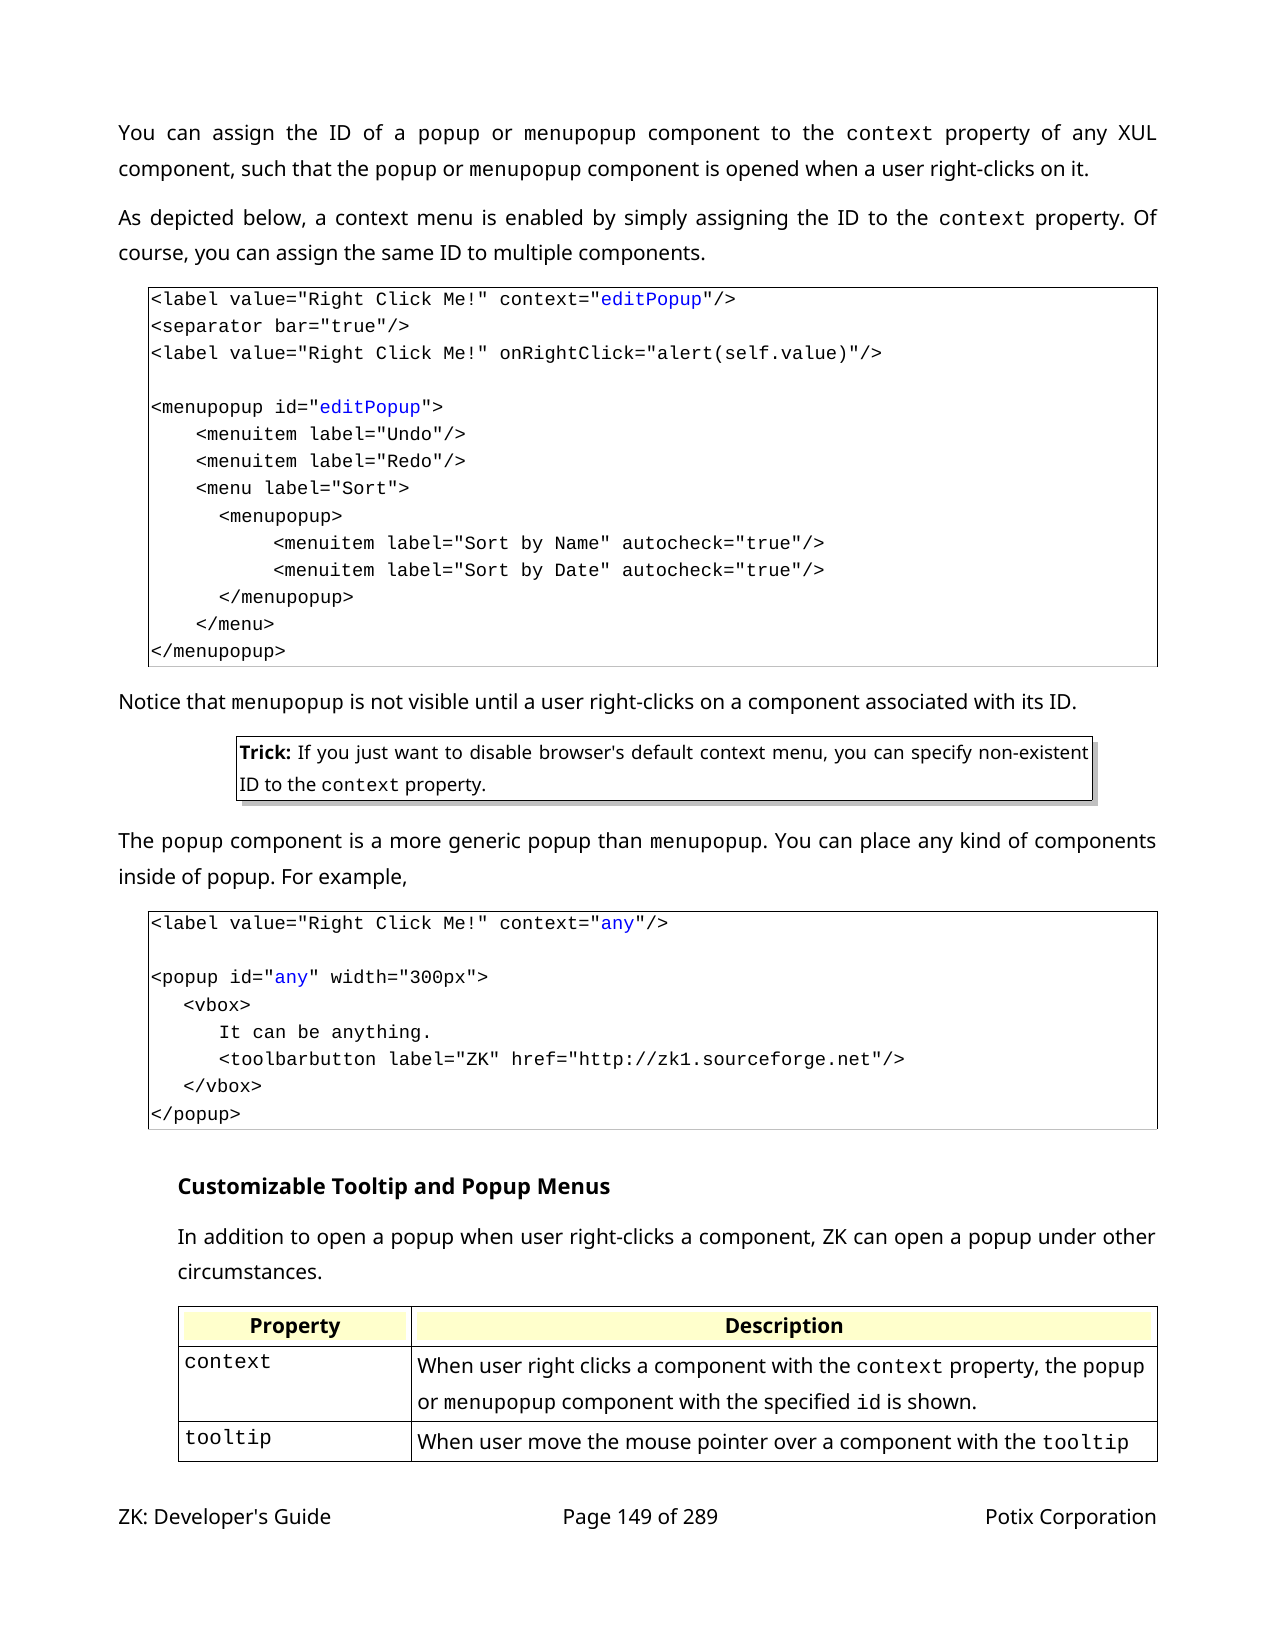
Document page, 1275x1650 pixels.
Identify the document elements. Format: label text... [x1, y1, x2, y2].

text Notice that menupopup is not visible until a user right-clicks on a component associated with its ID. [118, 687, 1157, 716]
text <menuitem label="Undo"/> [149, 422, 1157, 446]
text <menupopup id="editPopup"> [149, 395, 1157, 419]
text <menuitem label="Sort by Date" autocheck="true"/> [149, 558, 1157, 582]
text You can assign the ID of a popup or menupopup component to the context property of any XUL component, such that the popup or menupopup component is opened when a user right-clicks on it. [118, 118, 1157, 182]
text </menu> [149, 612, 1157, 636]
text </vbox> [149, 1074, 1157, 1098]
table_cell tooltip [179, 1422, 411, 1461]
text <menuitem label="Sort by Name" autocheck="true"/> [149, 531, 1157, 555]
text <vbox> [149, 993, 1157, 1017]
text The popup component is a more generic popup than menupopup. You can place any kind of components inside of popup. For example, [118, 827, 1157, 890]
table_cell When user right clicks a component with the context property, the popup or menupopup component with the specified id is shown. [412, 1347, 1157, 1421]
table_cell context [179, 1347, 411, 1421]
table_cell When user move the mouse pointer over a component with the tooltip [412, 1422, 1157, 1461]
text </popup> [149, 1101, 1157, 1129]
text </menupopup> [149, 585, 1157, 609]
text <menu label="Sort"> [149, 476, 1157, 501]
text As depicted below, a context menu is enabled by simply assigning the ID to the context property. Of course, you can assign the same ID to multiple components. [118, 203, 1157, 267]
table_header Property [179, 1307, 411, 1346]
text In addition to open a popup when user right-clicks a component, ZK can open a popup under other circumstances. [177, 1222, 1157, 1285]
text It can be anything. [149, 1020, 1157, 1044]
subtitle Customizable Tooltip and Popup Menus [177, 1171, 1157, 1201]
text <toolbarbutton label="ZK" href="http://zk1.sourceforge.net"/> [149, 1047, 1157, 1071]
text Trick: If you just want to disable browser's default context menu, you can specify non-existent ID to the context property. [237, 737, 1092, 800]
text <separator bar="true"/> <label value="Right Click Me!" onRightClick="alert(self.value)"/> [149, 314, 1157, 392]
text </menupopup> [149, 639, 1157, 666]
text <label value="Right Click Me!" context="editPopup"/> [149, 288, 1157, 311]
text <menuitem label="Redo"/> [149, 449, 1157, 473]
text <popup id="any" width="300px"> [149, 965, 1157, 990]
text <menupopup> [149, 503, 1157, 528]
table_header Description [412, 1307, 1157, 1346]
text <label value="Right Click Me!" context="any"/> [149, 912, 1157, 935]
